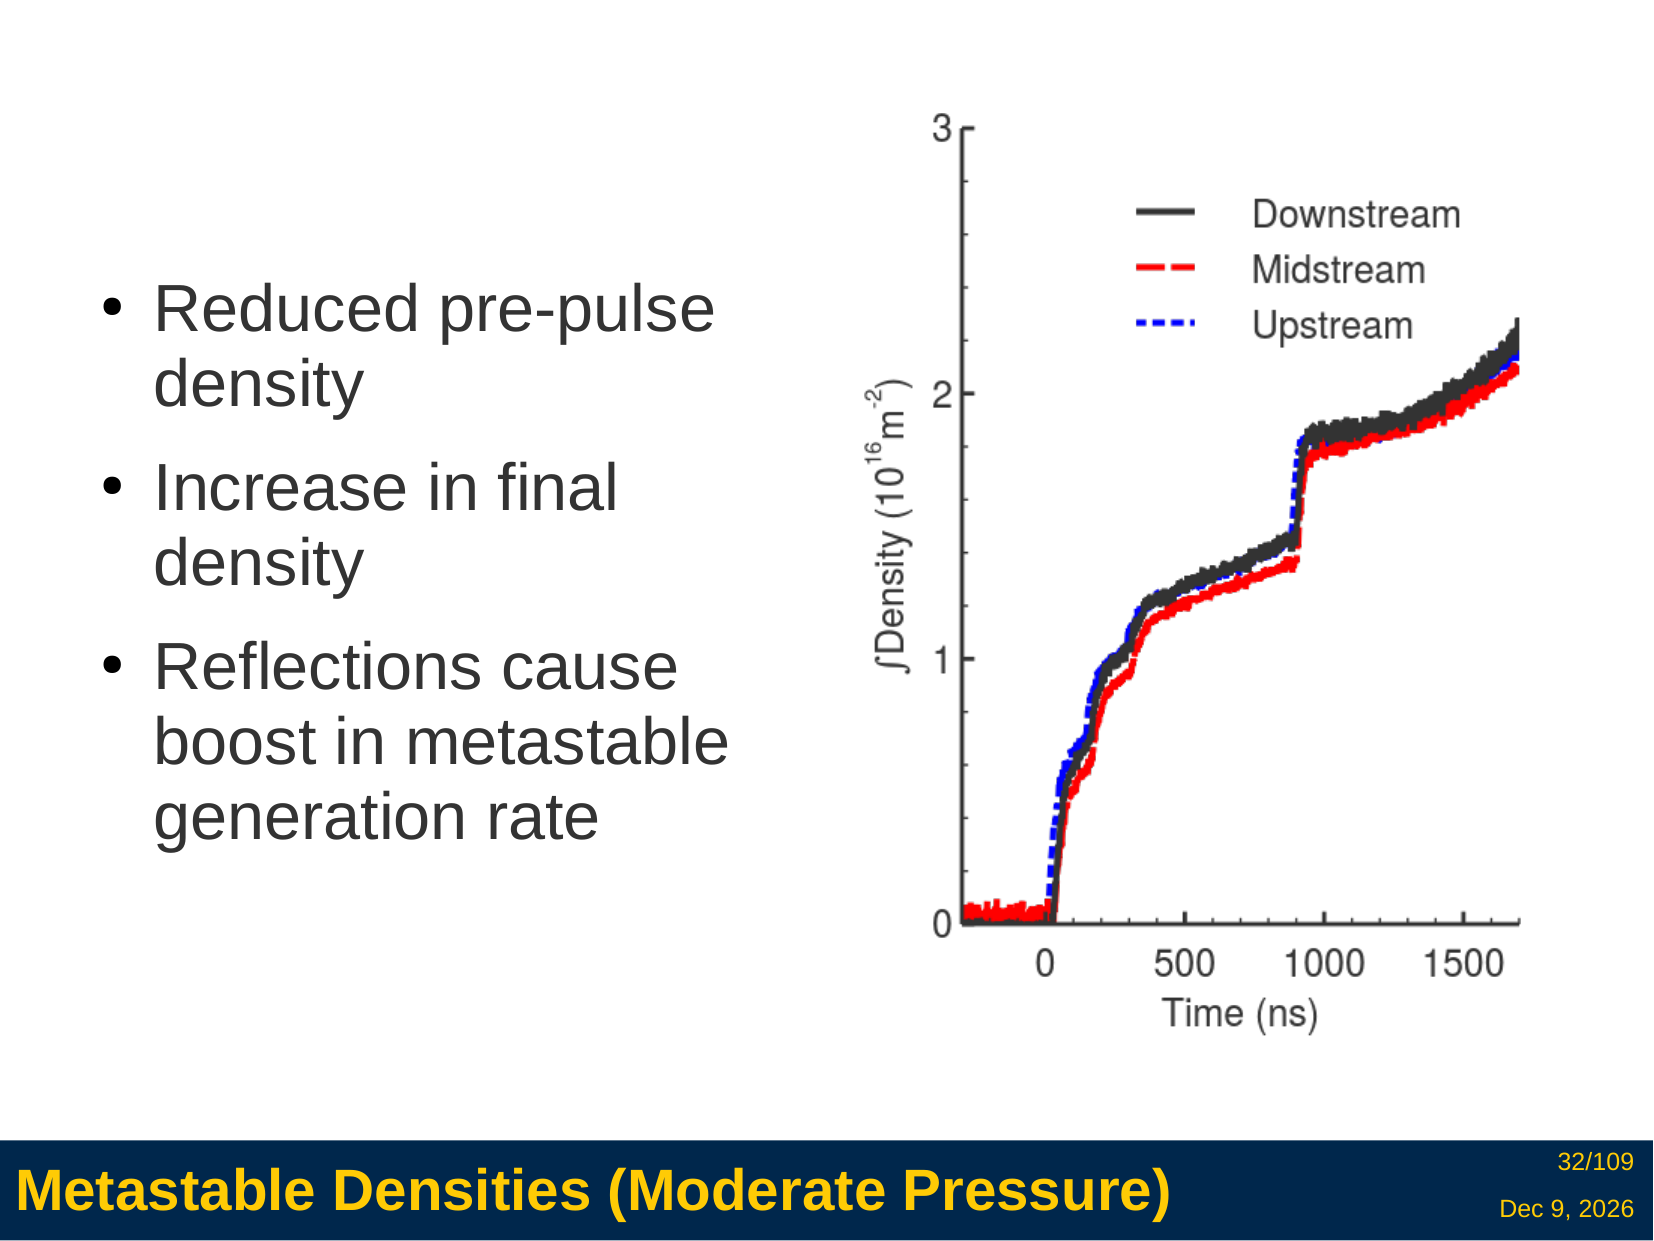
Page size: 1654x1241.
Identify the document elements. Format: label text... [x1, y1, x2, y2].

picture [812, 91, 1557, 1037]
list Reduced pre-pulse density Increase in final density Reflections cause boost in metastable generation rate [82, 75, 809, 1051]
title Metastable Densities (Moderate Pressure) [14, 1140, 1380, 1241]
